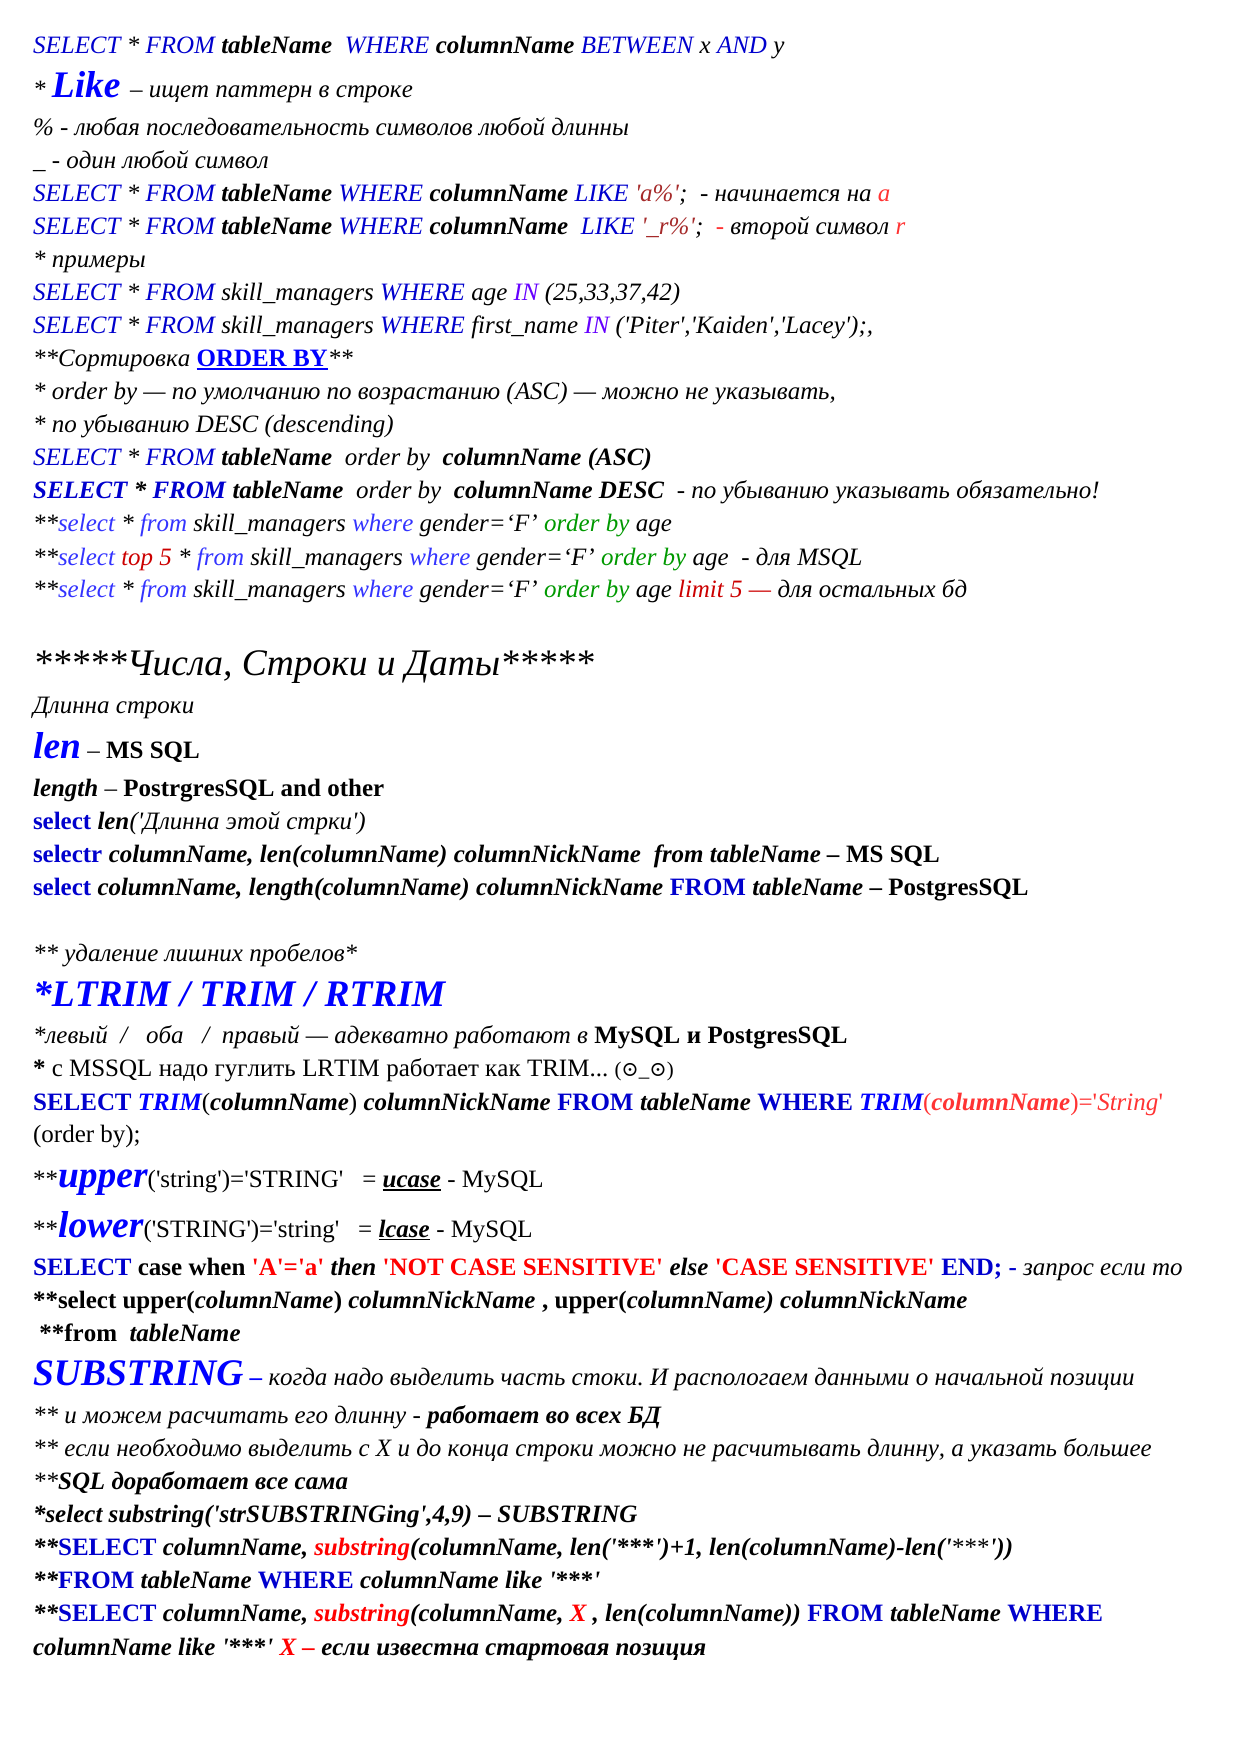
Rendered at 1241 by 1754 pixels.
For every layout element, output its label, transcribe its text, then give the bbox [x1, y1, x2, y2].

text **SQL доработает все сама [33, 1466, 1220, 1495]
text **select * from skill_managers where gender=‘F’ order by age limit 5 — для остальных бд [33, 574, 1220, 603]
text *LTRIM / TRIM / RTRIM [33, 971, 1220, 1014]
text SELECT * FROM tableName WHERE columnName LIKE 'a%'; - начинается на а [33, 178, 1220, 207]
text **Сортировка ORDER BY** [33, 343, 1220, 372]
text **from tableName [33, 1318, 1220, 1347]
text SELECT * FROM tableName order by columnName DESC - по убыванию указывать обязательно! [33, 476, 1220, 504]
text % - любая последовательность символов любой длинны [33, 112, 1220, 141]
text * order by — по умолчанию по возрастанию (ASC) — можно не указывать, [33, 376, 1220, 405]
text **lower('STRING')='string' = lcase - MySQL [33, 1202, 1220, 1245]
text select len('Длинна этой стрки') [33, 806, 1220, 834]
text ** если необходимо выделить с Х и до конца строки можно не расчитывать длинну, а указать большее [33, 1433, 1220, 1462]
text selectr columnName, len(columnName) columnNickName from tableName – MS SQL [33, 839, 1220, 868]
text SELECT TRIM(columnName) columnNickName FROM tableName WHERE TRIM(columnName)='String' (order by); [33, 1087, 1220, 1148]
text * по убыванию DESC (descending) [33, 409, 1220, 438]
text **select upper(columnName) columnNickName , upper(columnName) columnNickName [33, 1285, 1220, 1313]
text SELECT * FROM skill_managers WHERE age IN (25,33,37,42) [33, 277, 1220, 306]
text *select substring('strSUBSTRINGing',4,9) – SUBSTRING [33, 1499, 1220, 1528]
text **SELECT columnName, substring(columnName, X , len(columnName)) FROM tableName WHERE columnName like '***' X – если известна стартовая позиция [33, 1598, 1220, 1660]
text SELECT * FROM tableName WHERE columnName LIKE '_r%'; - второй символ r [33, 211, 1220, 240]
text SELECT * FROM skill_managers WHERE first_name IN ('Piter','Kaiden','Lacey');, [33, 310, 1220, 339]
text * примеры [33, 244, 1220, 273]
text **select top 5 * from skill_managers where gender=‘F’ order by age - для MSQL [33, 542, 1220, 570]
text * Like – ищет паттерн в строке [33, 63, 1220, 106]
text SELECT * FROM tableName WHERE columnName BETWEEN x AND y [33, 30, 1220, 58]
text **select * from skill_managers where gender=‘F’ order by age [33, 508, 1220, 537]
text ** удаление лишних пробелов* [33, 938, 1220, 967]
text * c MSSQL надо гуглить LRTIM работает как TRIM... (⊙_⊙) [33, 1053, 1220, 1082]
text _ - один любой символ [33, 145, 1220, 174]
text *****Числа, Строки и Даты***** [33, 641, 1220, 684]
text ** и можем расчитать его длинну - работает во всех БД [33, 1400, 1220, 1429]
text len – MS SQL [33, 723, 1220, 766]
text SELECT * FROM tableName order by columnName (ASC) [33, 442, 1220, 471]
text **SELECT columnName, substring(columnName, len('***')+1, len(columnName)-len('***')) **FROM tableName WHERE columnName like '***' [33, 1532, 1220, 1594]
text length – PostrgresSQL and other [33, 773, 1220, 802]
text *левый / оба / правый — адекватно работают в MySQL и PostgresSQL [33, 1021, 1220, 1049]
text **upper('string')='STRING' = ucase - MySQL [33, 1153, 1220, 1196]
text select columnName, length(columnName) columnNickName FROM tableName – PostgresSQL [33, 872, 1220, 901]
text SELECT case when 'A'='a' then 'NOT CASE SENSITIVE' else 'CASE SENSITIVE' END; - запрос если то [33, 1252, 1220, 1281]
text SUBSTRING – когда надо выделить часть стоки. И распологаем данными о начальной позиции [33, 1351, 1220, 1394]
text Длинна строки [33, 690, 1220, 719]
